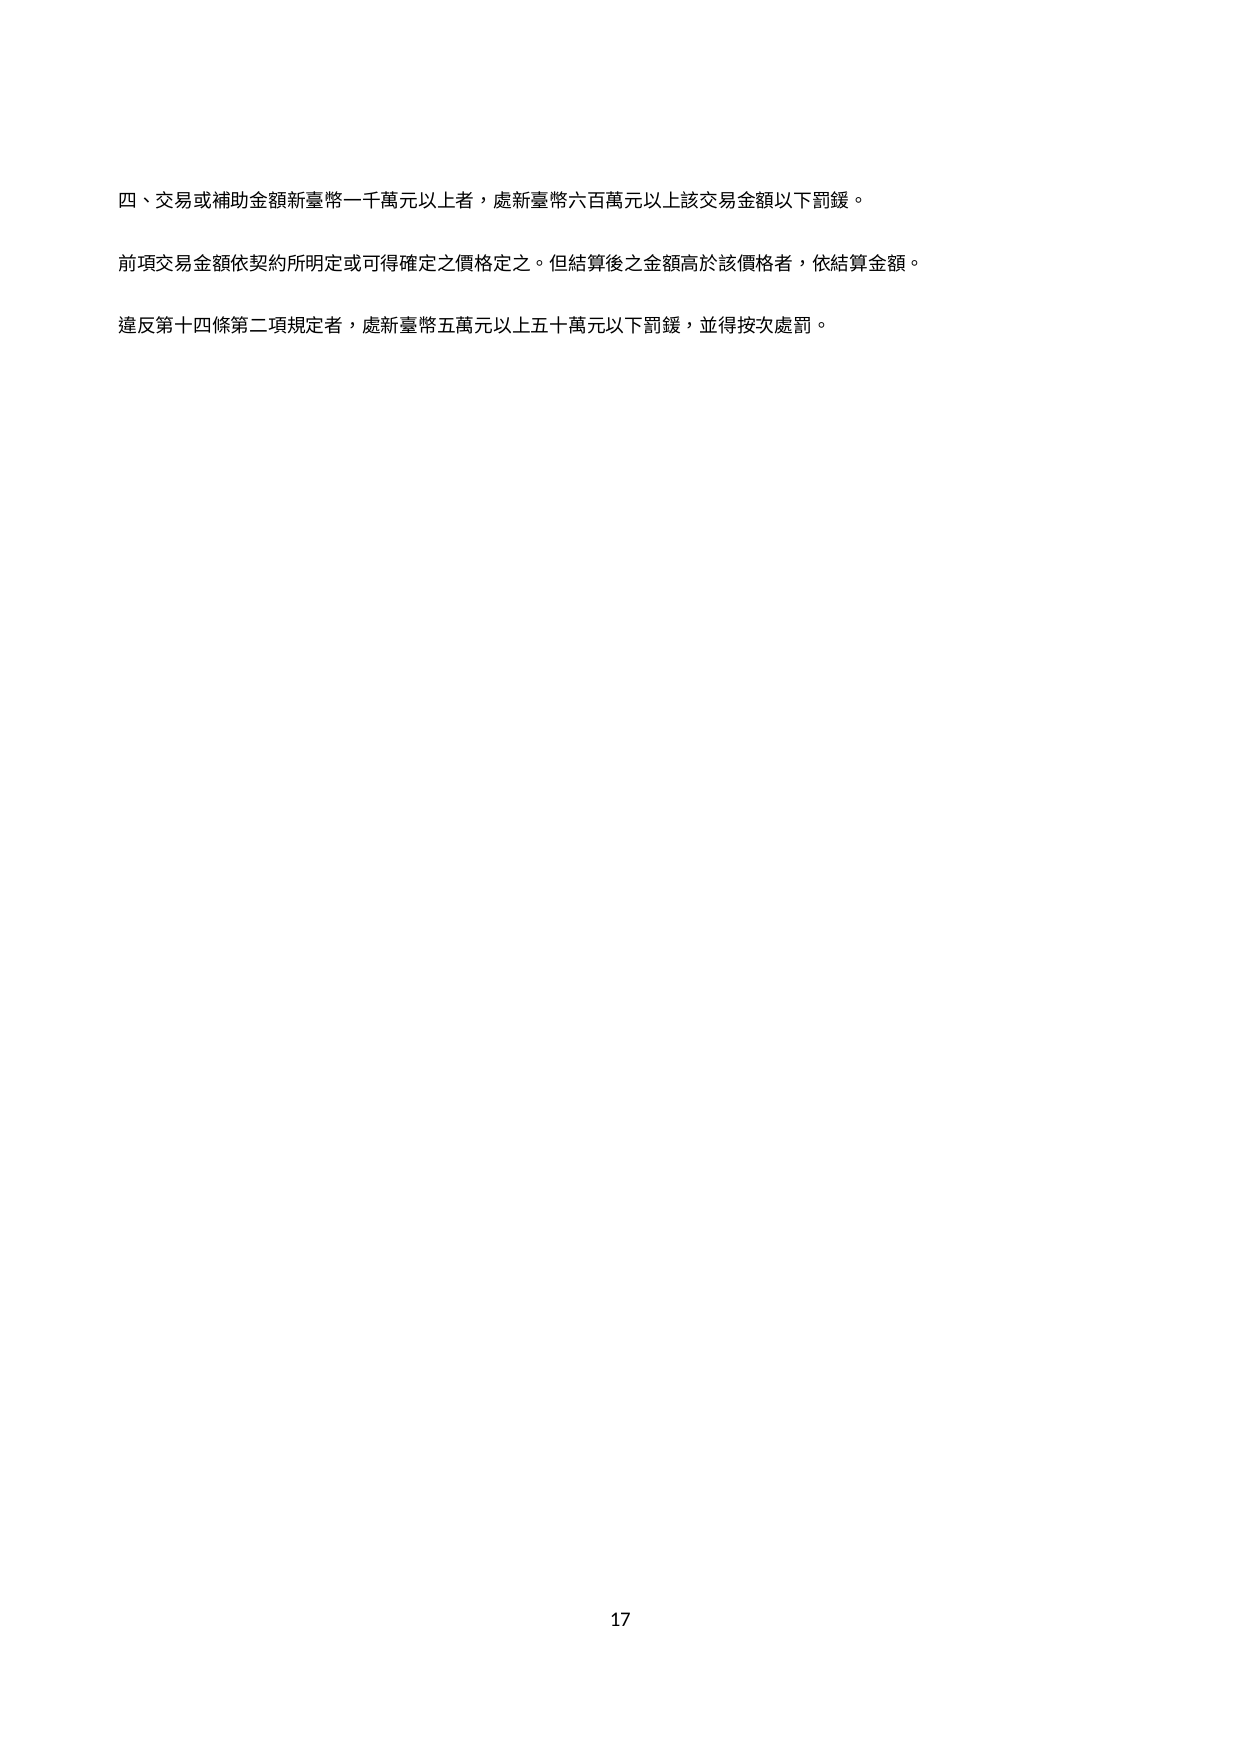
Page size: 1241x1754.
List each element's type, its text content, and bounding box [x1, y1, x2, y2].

text 前項交易金額依契約所明定或可得確定之價格定之。但結算後之金額高於該價格者，依結算金額。 [118, 220, 1122, 283]
text 違反第十四條第二項規定者，處新臺幣五萬元以上五十萬元以下罰鍰，並得按次處罰。 [118, 283, 1122, 345]
text 四、交易或補助金額新臺幣一千萬元以上者，處新臺幣六百萬元以上該交易金額以下罰鍰。 [118, 158, 1122, 220]
